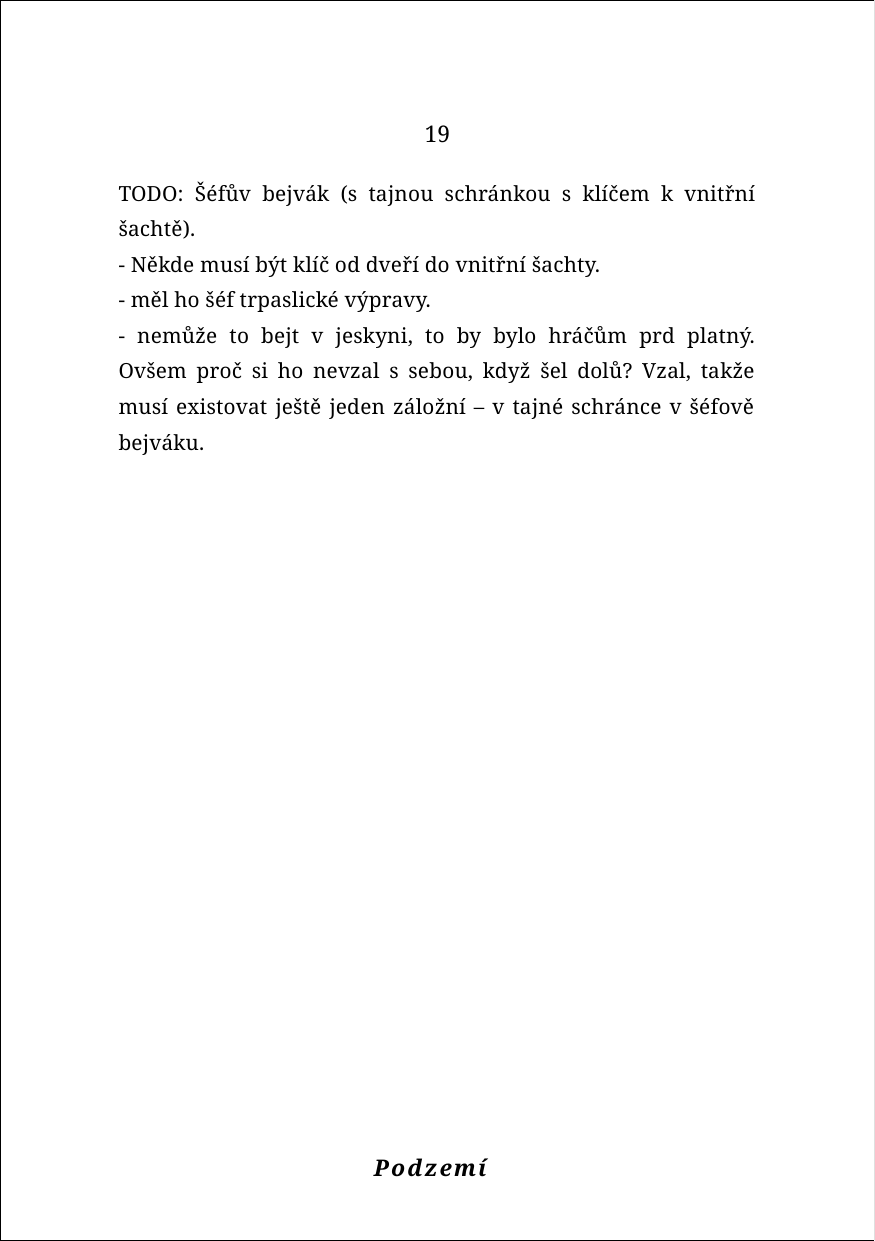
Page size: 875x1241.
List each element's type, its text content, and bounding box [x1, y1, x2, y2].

text TODO: Šéfův bejvák (s tajnou schránkou s klíčem k vnitřní šachtě). - Někde musí být klíč od dveří do vnitřní šachty. - měl ho šéf trpaslické výpravy. - nemůže to bejt v jeskyni, to by bylo hráčům prd platný. Ovšem proč si ho nevzal s sebou, když šel dolů? Vzal, takže musí existovat ještě jeden záložní – v tajné schránce v šéfově bejváku. [118, 179, 756, 456]
